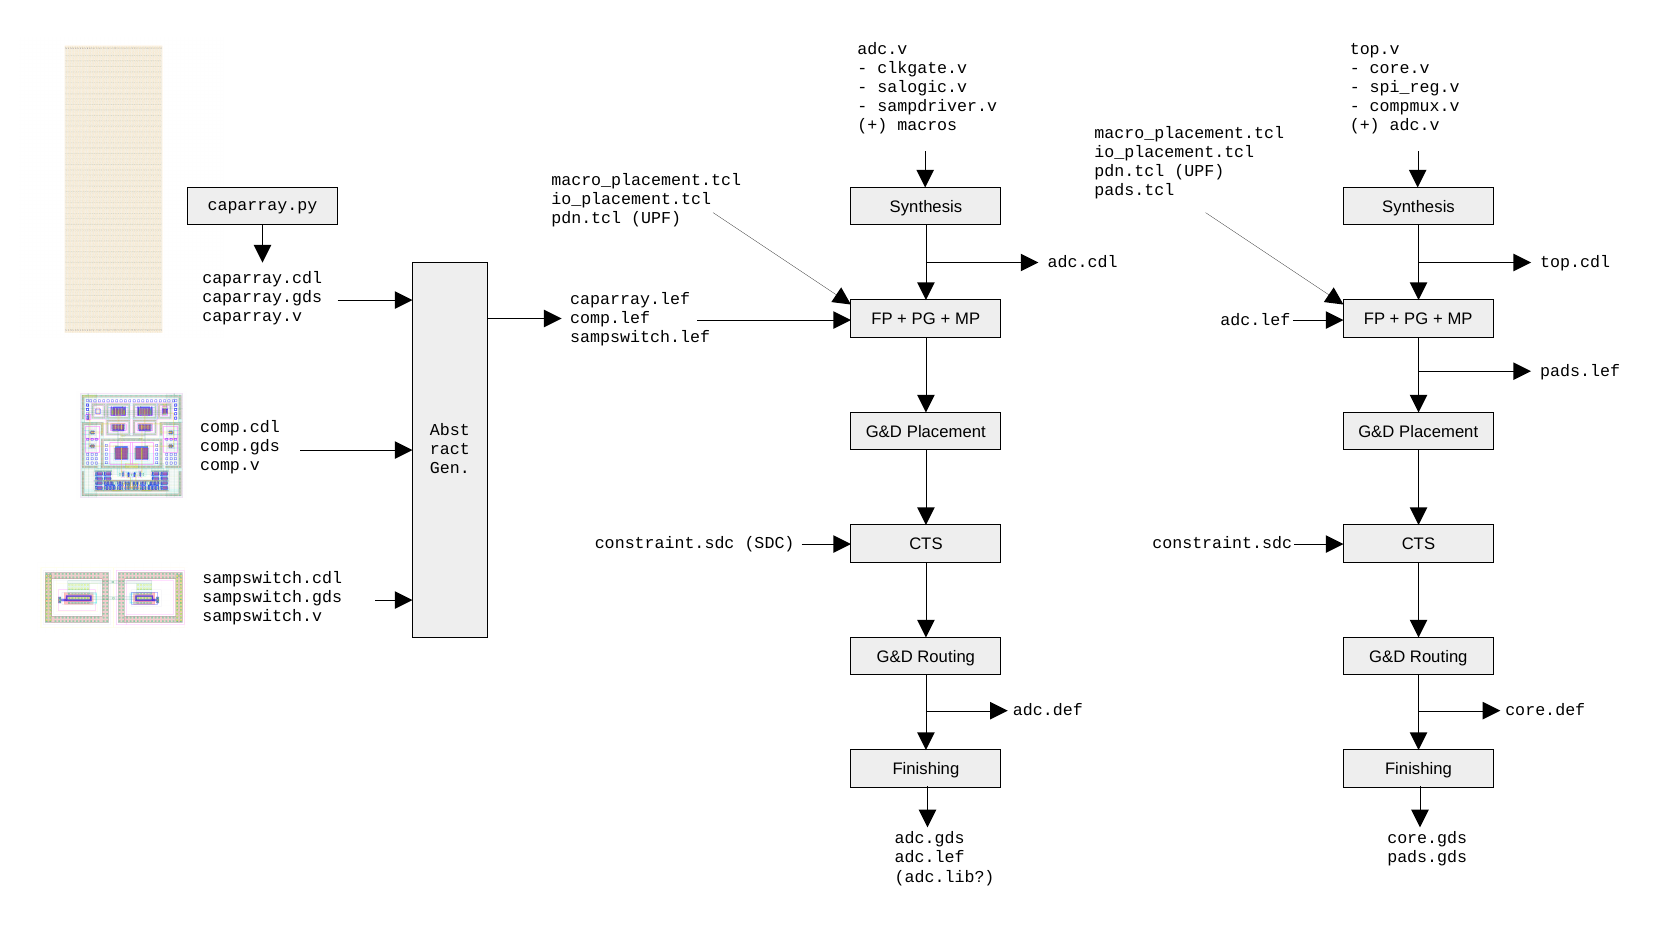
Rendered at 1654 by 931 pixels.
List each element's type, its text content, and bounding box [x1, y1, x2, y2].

text_box top.v - core.v - spi_reg.v - compmux.v (+) adc.v [1335, 32, 1476, 143]
text_box CTS [1343, 524, 1494, 563]
text_box constraint.sdc (SDC) [579, 526, 811, 561]
text_box pads.lef [1525, 354, 1636, 389]
text_box constraint.sdc [1137, 526, 1308, 561]
text_box top.cdl [1525, 245, 1626, 280]
text_box adc.v - clkgate.v - salogic.v - sampdriver.v (+) macros [842, 32, 1013, 143]
picture [19, 37, 224, 338]
text_box G&D Routing [1343, 637, 1494, 675]
text_box CTS [850, 524, 1001, 563]
text_box Synthesis [850, 187, 1001, 225]
text_box adc.gds adc.lef (adc.lib?) [879, 822, 1011, 895]
text_box G&D Routing [850, 637, 1001, 675]
text_box G&D Placement [1343, 412, 1494, 450]
text_box adc.cdl [1032, 245, 1133, 280]
text_box core.gds pads.gds [1372, 822, 1483, 876]
text_box Synthesis [1343, 187, 1494, 225]
text_box caparray.lef comp.lef sampswitch.lef [555, 282, 726, 355]
text_box FP + PG + MP [1343, 299, 1494, 338]
text_box macro_placement.tcl io_placement.tcl pdn.tcl (UPF) pads.tcl [1079, 116, 1301, 208]
text_box G&D Placement [850, 412, 1001, 450]
text_box sampswitch.cdl sampswitch.gds sampswitch.v [187, 562, 358, 635]
picture [76, 391, 187, 500]
text_box macro_placement.tcl io_placement.tcl pdn.tcl (UPF) [536, 164, 758, 237]
text_box core.def [1490, 694, 1601, 728]
text_box Finishing [850, 749, 1001, 788]
text_box Finishing [1343, 749, 1494, 788]
text_box comp.cdl comp.gds comp.v [185, 411, 296, 484]
text_box adc.def [998, 694, 1099, 728]
text_box caparray.py [187, 187, 338, 225]
text_box adc.lef [1205, 304, 1306, 339]
text_box caparray.cdl caparray.gds caparray.v [187, 262, 338, 335]
picture [37, 562, 187, 633]
text_box Abstract Gen. [412, 262, 488, 638]
text_box FP + PG + MP [850, 299, 1001, 338]
